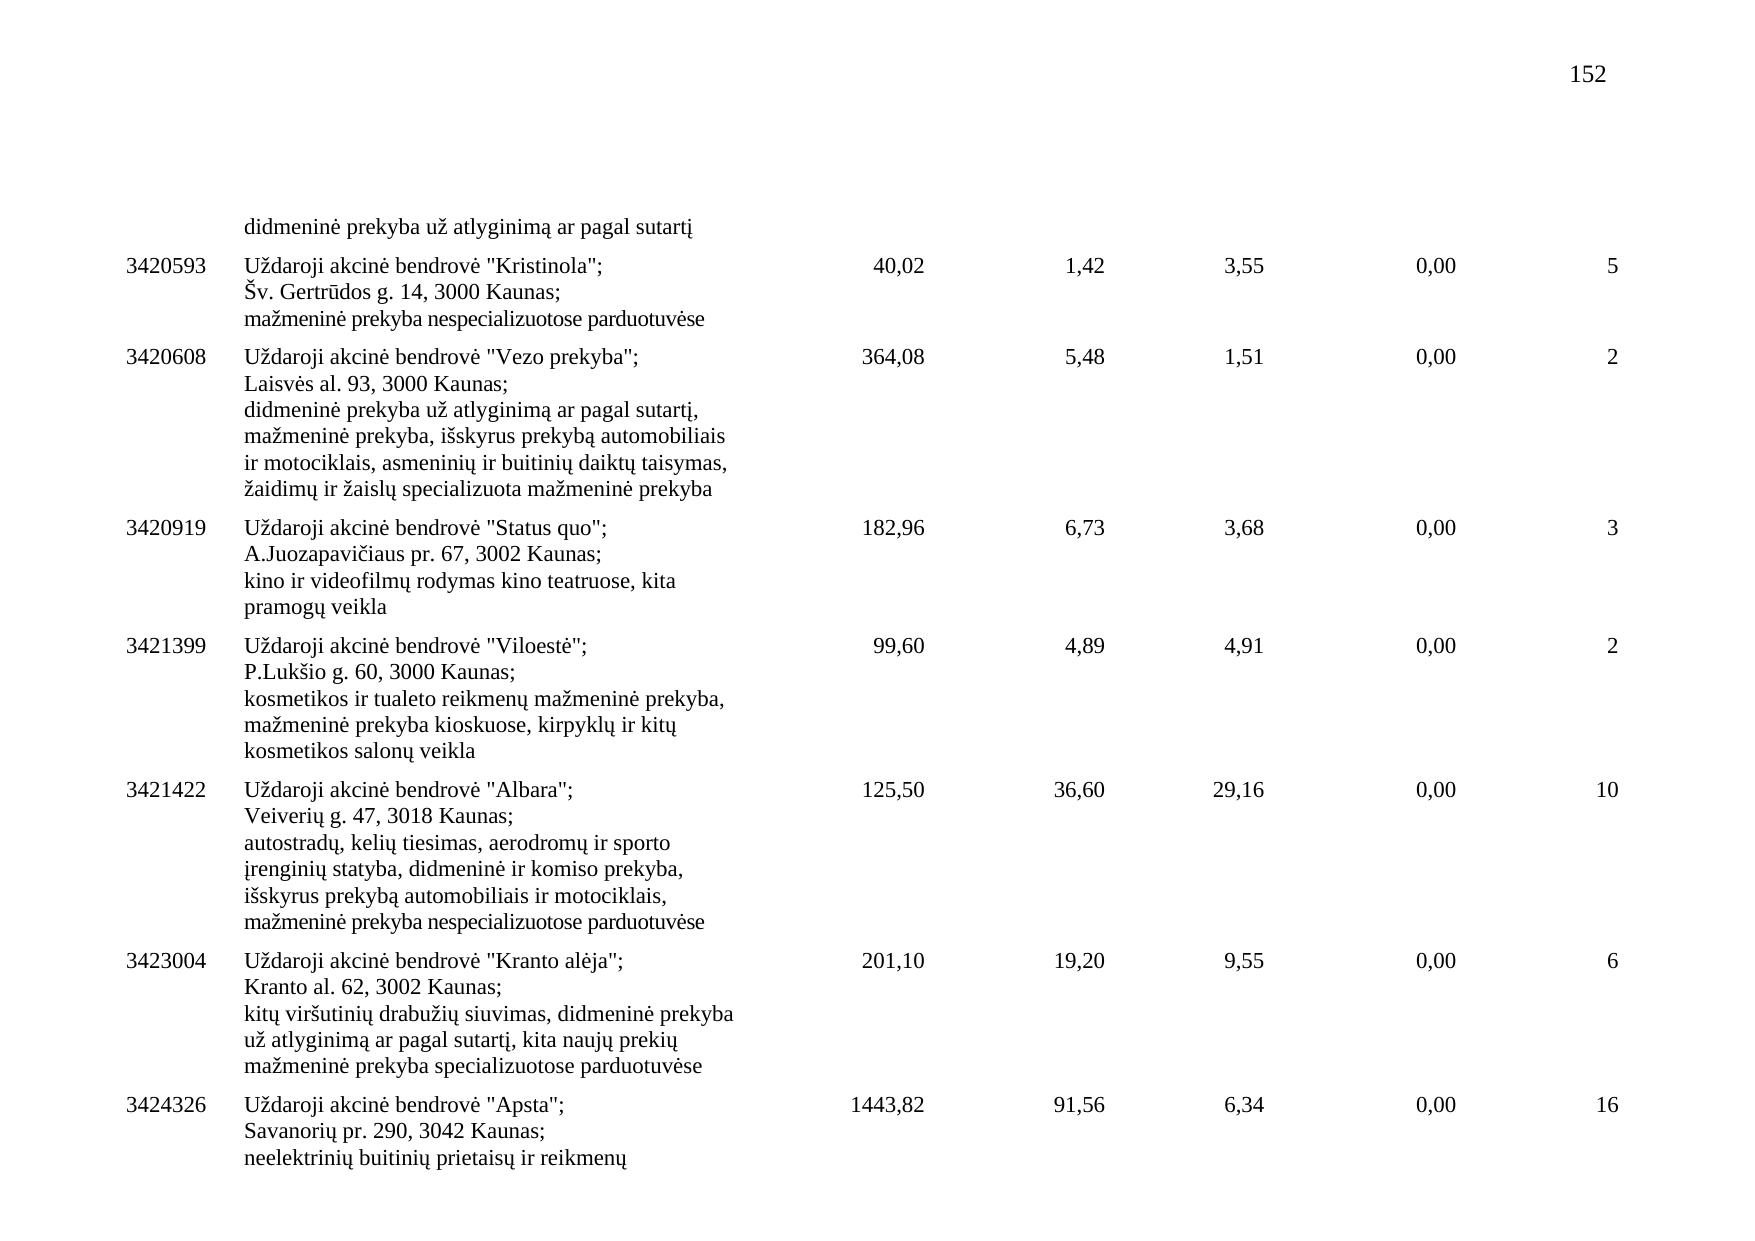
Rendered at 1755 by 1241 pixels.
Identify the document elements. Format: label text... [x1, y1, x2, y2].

table_cell 0,00 [1281, 770, 1473, 941]
table_cell 40,02 [750, 246, 941, 337]
table_cell 3420608 [100, 337, 233, 508]
table_cell Uždaroji akcinė bendrovė "Apsta"; Savanorių pr. 290, 3042 Kaunas; neelektrinių buitinių prietaisų ir reikmenų [233, 1085, 749, 1170]
table_cell 3,68 [1122, 508, 1281, 626]
table_cell 5,48 [941, 337, 1122, 508]
table_cell 1,51 [1122, 337, 1281, 508]
table_cell 16 [1473, 1085, 1636, 1170]
table_cell 1443,82 [750, 1085, 941, 1170]
table_cell Uždaroji akcinė bendrovė "Viloestė"; P.Lukšio g. 60, 3000 Kaunas; kosmetikos ir tualeto reikmenų mažmeninė prekyba, mažmeninė prekyba kioskuose, kirpyklų ir kitų kosmetikos salonų veikla [233, 626, 749, 770]
table_cell Uždaroji akcinė bendrovė "Kranto alėja"; Kranto al. 62, 3002 Kaunas; kitų viršutinių drabužių siuvimas, didmeninė prekyba už atlyginimą ar pagal sutartį, kita naujų prekių mažmeninė prekyba specializuotose parduotuvėse [233, 941, 749, 1085]
table_cell [750, 207, 941, 246]
table_cell 5 [1473, 246, 1636, 337]
table_cell [1122, 207, 1281, 246]
table_cell 4,91 [1122, 626, 1281, 770]
table_cell 9,55 [1122, 941, 1281, 1085]
table_cell 29,16 [1122, 770, 1281, 941]
table_cell 0,00 [1281, 337, 1473, 508]
table_cell 99,60 [750, 626, 941, 770]
table_cell 364,08 [750, 337, 941, 508]
table_cell [100, 207, 233, 246]
table_cell 6,34 [1122, 1085, 1281, 1170]
table_cell 3,55 [1122, 246, 1281, 337]
table_cell 3424326 [100, 1085, 233, 1170]
table_cell 10 [1473, 770, 1636, 941]
table_cell 201,10 [750, 941, 941, 1085]
table_cell 0,00 [1281, 508, 1473, 626]
table_cell 3423004 [100, 941, 233, 1085]
table_cell 3421422 [100, 770, 233, 941]
table_cell 91,56 [941, 1085, 1122, 1170]
table_cell 3 [1473, 508, 1636, 626]
table_cell 4,89 [941, 626, 1122, 770]
table_cell 6,73 [941, 508, 1122, 626]
table_cell 0,00 [1281, 1085, 1473, 1170]
table_cell 6 [1473, 941, 1636, 1085]
table_cell 2 [1473, 337, 1636, 508]
table_cell 125,50 [750, 770, 941, 941]
table_cell didmeninė prekyba už atlyginimą ar pagal sutartį [233, 207, 749, 246]
table_cell 2 [1473, 626, 1636, 770]
table_cell 0,00 [1281, 626, 1473, 770]
table_cell Uždaroji akcinė bendrovė "Status quo"; A.Juozapavičiaus pr. 67, 3002 Kaunas; kino ir videofilmų rodymas kino teatruose, kita pramogų veikla [233, 508, 749, 626]
table_cell 0,00 [1281, 246, 1473, 337]
table_cell 182,96 [750, 508, 941, 626]
table_cell 1,42 [941, 246, 1122, 337]
table_cell Uždaroji akcinė bendrovė "Albara"; Veiverių g. 47, 3018 Kaunas; autostradų, kelių tiesimas, aerodromų ir sporto įrenginių statyba, didmeninė ir komiso prekyba, išskyrus prekybą automobiliais ir motociklais, mažmeninė prekyba nespecializuotose parduotuvėse [233, 770, 749, 941]
table_cell 3420593 [100, 246, 233, 337]
table_cell Uždaroji akcinė bendrovė "Vezo prekyba"; Laisvės al. 93, 3000 Kaunas; didmeninė prekyba už atlyginimą ar pagal sutartį, mažmeninė prekyba, išskyrus prekybą automobiliais ir motociklais, asmeninių ir buitinių daiktų taisymas, žaidimų ir žaislų specializuota mažmeninė prekyba [233, 337, 749, 508]
table_cell 0,00 [1281, 941, 1473, 1085]
table_cell 3420919 [100, 508, 233, 626]
table_cell 36,60 [941, 770, 1122, 941]
table_cell 19,20 [941, 941, 1122, 1085]
table_cell Uždaroji akcinė bendrovė "Kristinola"; Šv. Gertrūdos g. 14, 3000 Kaunas; mažmeninė prekyba nespecializuotose parduotuvėse [233, 246, 749, 337]
table_cell [941, 207, 1122, 246]
table_cell [1473, 207, 1636, 246]
table_cell [1281, 207, 1473, 246]
table_cell 3421399 [100, 626, 233, 770]
